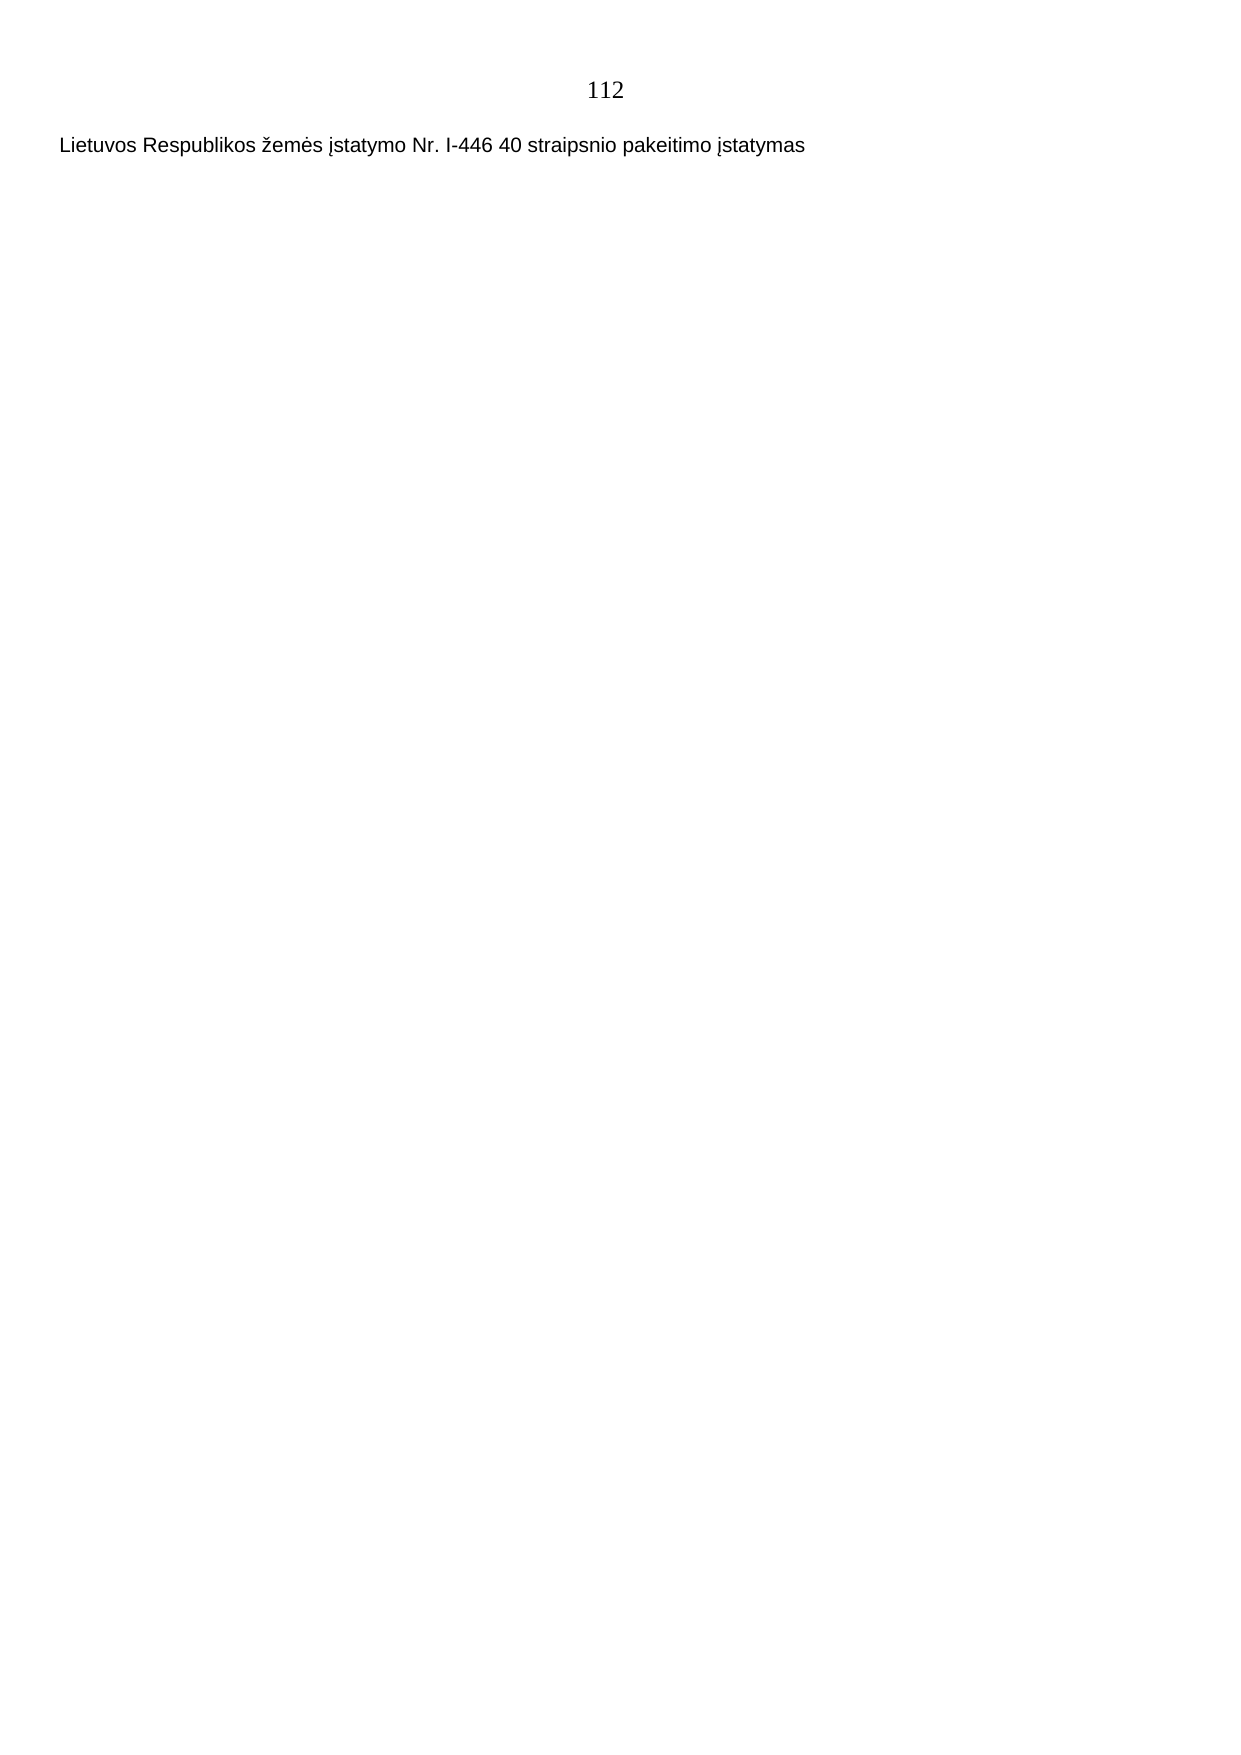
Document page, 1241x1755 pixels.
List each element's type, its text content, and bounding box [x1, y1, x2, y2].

text Lietuvos Respublikos žemės įstatymo Nr. I-446 40 straipsnio pakeitimo įstatymas [59, 132, 1152, 156]
